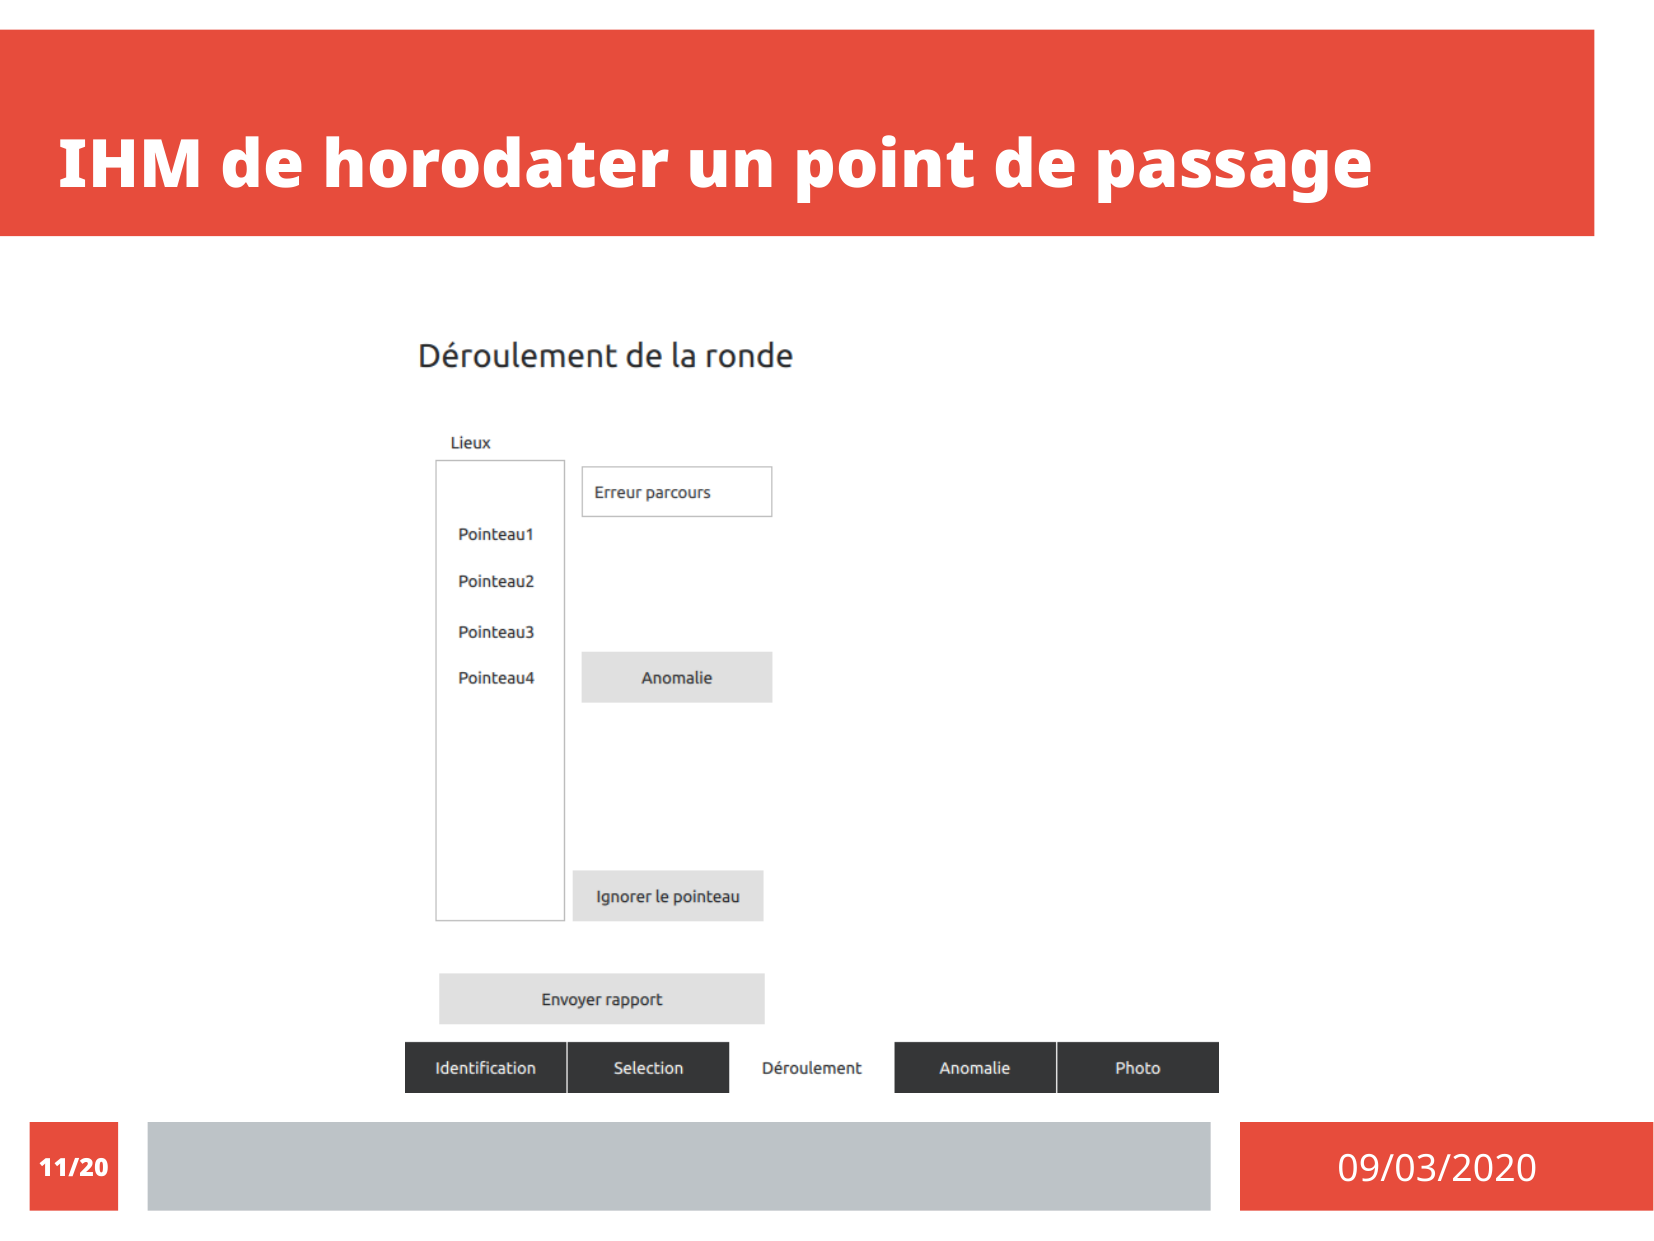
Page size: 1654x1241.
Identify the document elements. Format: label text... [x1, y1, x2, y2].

title IHM de horodater un point de passage [59, 59, 1595, 207]
picture [405, 324, 1219, 1093]
